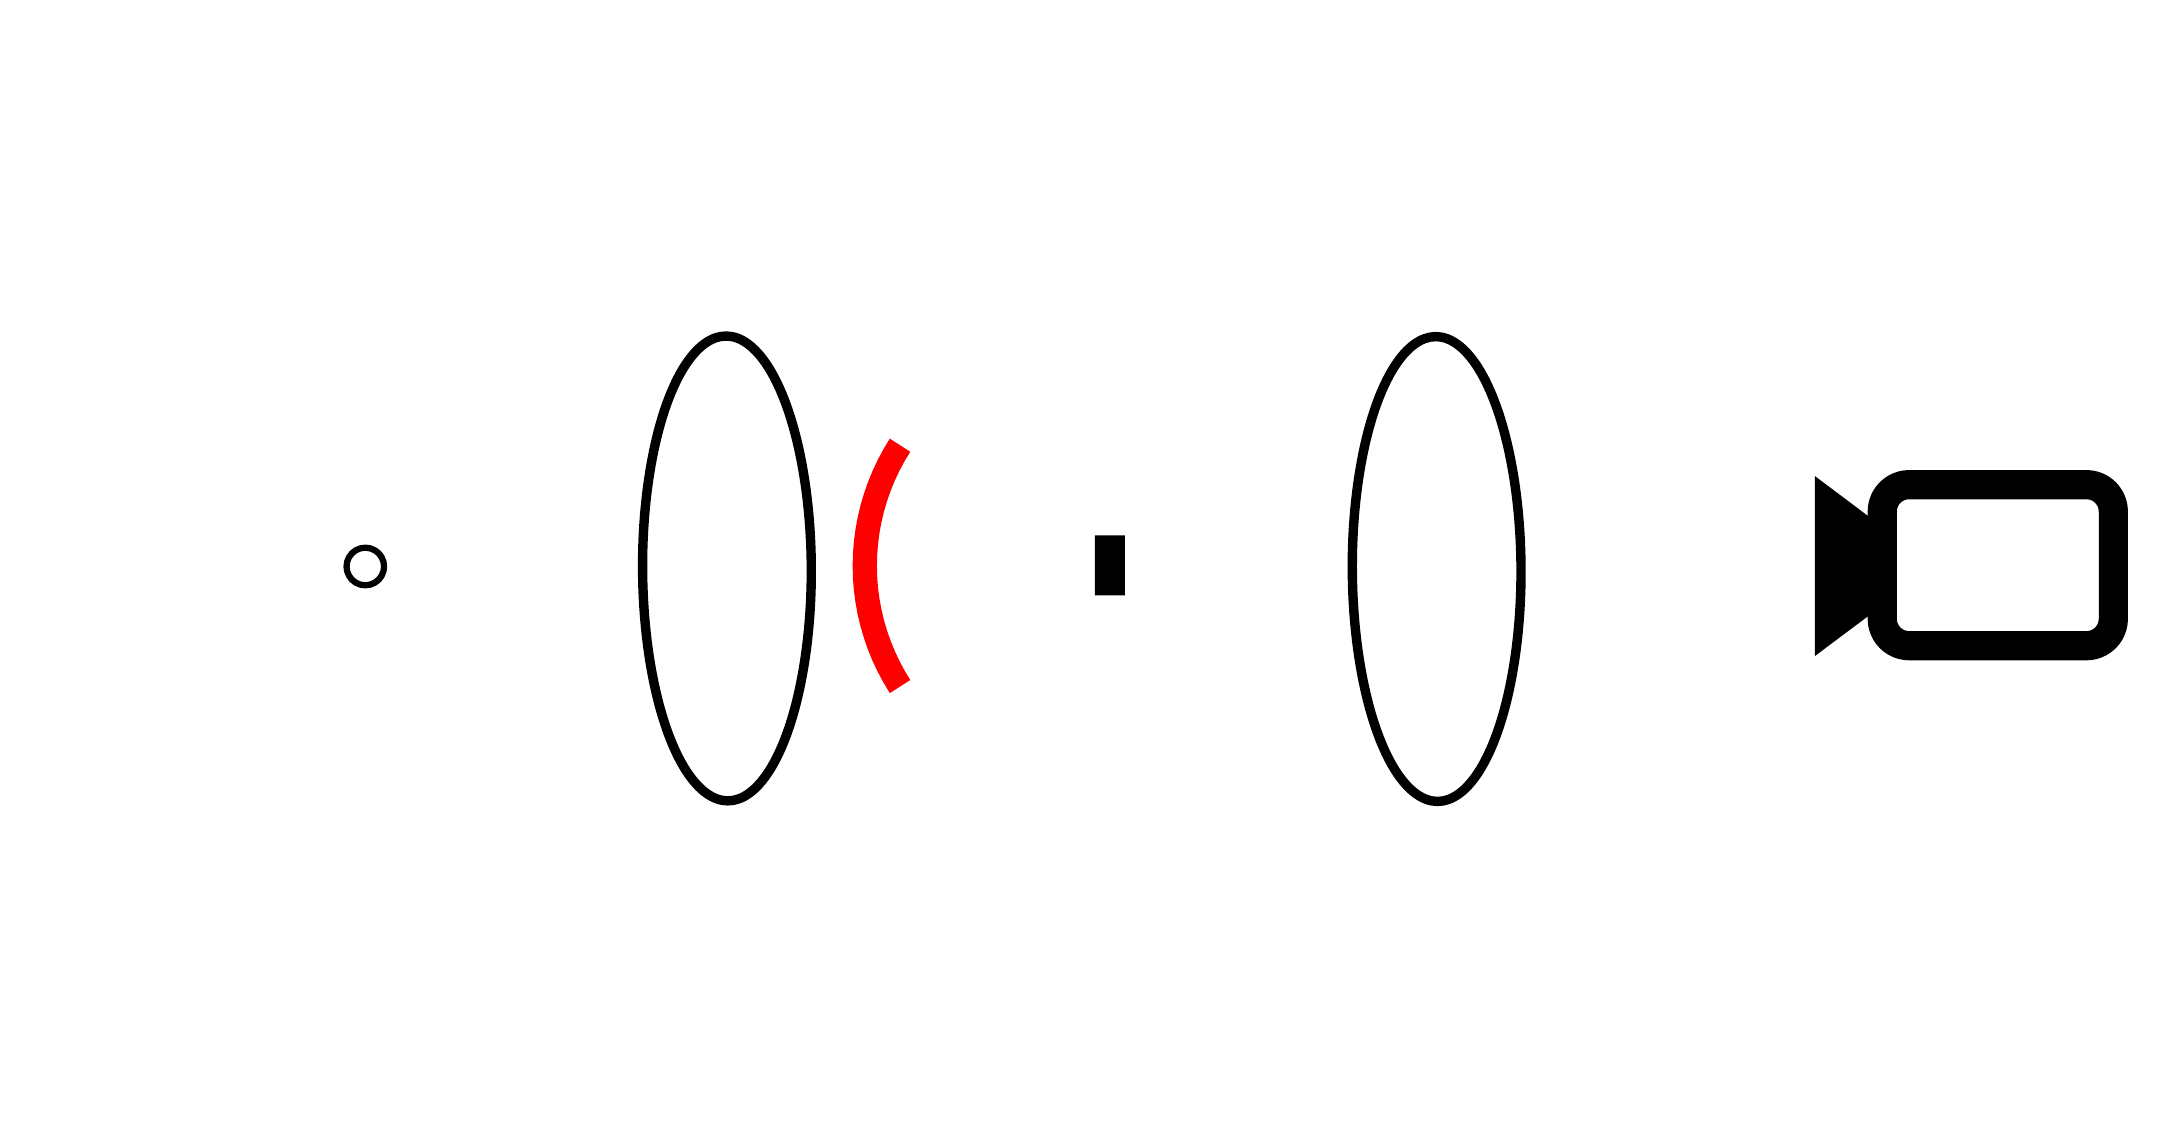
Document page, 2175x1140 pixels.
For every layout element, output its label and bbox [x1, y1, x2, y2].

text_box [1814, 476, 1875, 657]
text_box [642, 0, 1747, 1140]
text_box [1882, 484, 2114, 646]
